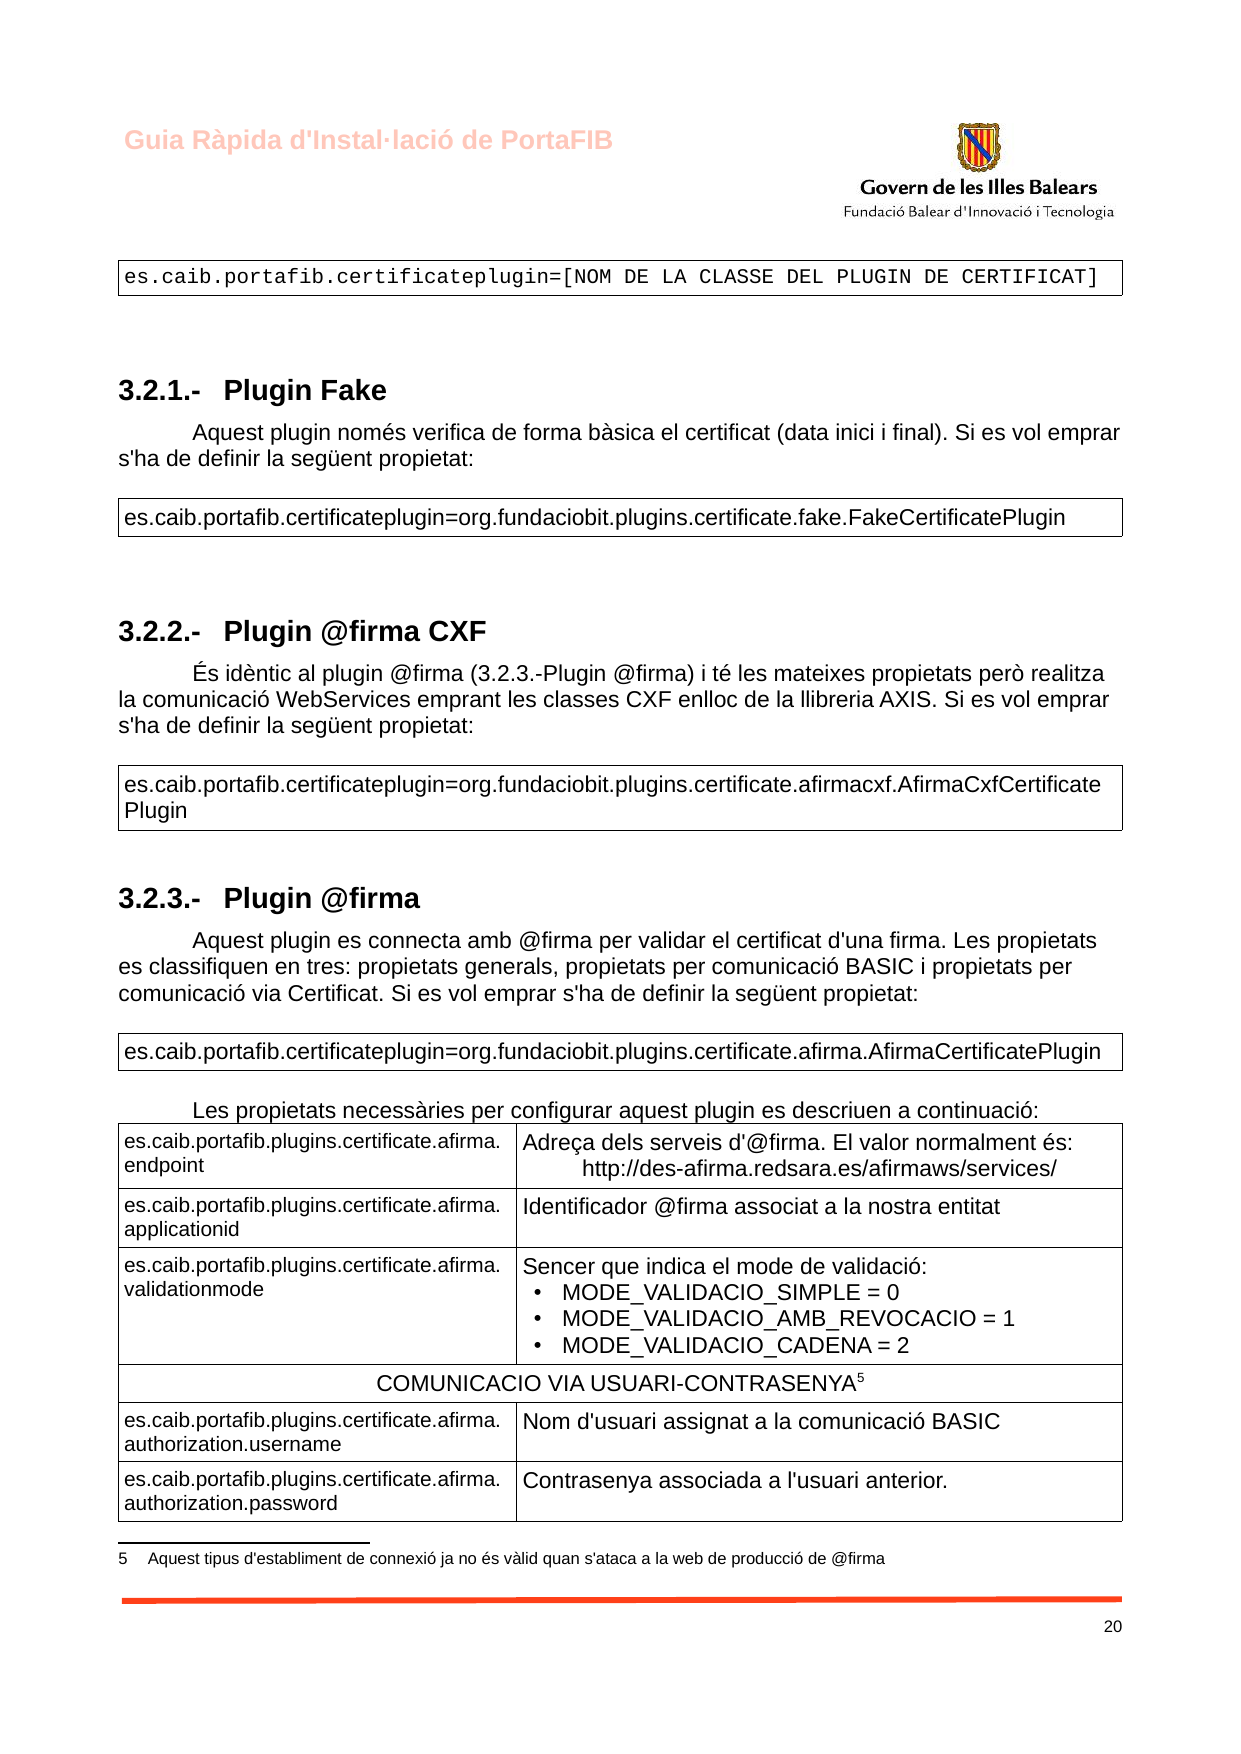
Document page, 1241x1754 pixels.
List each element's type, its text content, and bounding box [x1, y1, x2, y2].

table_header Adreça dels serveis d'@firma. El valor normalment és: http://des-afirma.redsara.es/afirmaws/services/ [517, 1124, 1122, 1187]
text És idèntic al plugin @firma (3.2.3.-Plugin @firma) i té les mateixes propietats però realitza la comunicació WebServices emprant les classes CXF enlloc de la llibreria AXIS. Si es vol emprar s'ha de definir la següent propietat: [118, 660, 1122, 739]
text Les propietats necessàries per configurar aquest plugin es descriuen a continuació: [118, 1097, 1122, 1123]
table_cell Sencer que indica el mode de validació: MODE_VALIDACIO_SIMPLE = 0 MODE_VALIDACIO_AMB_REVOCACIO = 1 MODE_VALIDACIO_CADENA = 2 [517, 1248, 1122, 1364]
subtitle Plugin @firma [118, 881, 1122, 914]
table_header es.caib.portafib.certificateplugin=org.fundaciobit.plugins.certificate.afirma.AfirmaCertificatePlugin [119, 1034, 1122, 1070]
table_cell Nom d'usuari assignat a la comunicació BASIC [517, 1403, 1122, 1461]
table_header es.caib.portafib.certificateplugin=org.fundaciobit.plugins.certificate.fake.FakeCertificatePlugin [119, 499, 1122, 536]
table_cell es.caib.portafib.plugins.certificate.afirma.validationmode [119, 1248, 516, 1364]
table_cell es.caib.portafib.plugins.certificate.afirma.authorization.password [119, 1462, 516, 1521]
table_header es.caib.portafib.certificateplugin=org.fundaciobit.plugins.certificate.afirmacxf.AfirmaCxfCertificatePlugin [119, 766, 1122, 829]
table_cell COMUNICACIO VIA USUARI-CONTRASENYA [119, 1365, 1122, 1402]
text Aquest plugin només verifica de forma bàsica el certificat (data inici i final). Si es vol emprar s'ha de definir la següent propietat: [118, 419, 1122, 472]
table_header es.caib.portafib.certificateplugin=[NOM DE LA CLASSE DEL PLUGIN DE CERTIFICAT] [119, 261, 1122, 295]
table_cell es.caib.portafib.plugins.certificate.afirma.applicationid [119, 1189, 516, 1247]
picture [840, 123, 1117, 220]
table_cell es.caib.portafib.plugins.certificate.afirma.authorization.username [119, 1403, 516, 1461]
subtitle Plugin Fake [118, 373, 1122, 406]
text Aquest plugin es connecta amb @firma per validar el certificat d'una firma. Les propietats es classifiquen en tres: propietats generals, propietats per comunicació BASIC i propietats per comunicació via Certificat. Si es vol emprar s'ha de definir la següent propietat: [118, 927, 1122, 1006]
table_cell Contrasenya associada a l'usuari anterior. [517, 1462, 1122, 1521]
subtitle Plugin @firma CXF [118, 614, 1122, 647]
table_cell Identificador @firma associat a la nostra entitat [517, 1189, 1122, 1247]
table_header es.caib.portafib.plugins.certificate.afirma.endpoint [119, 1124, 516, 1187]
